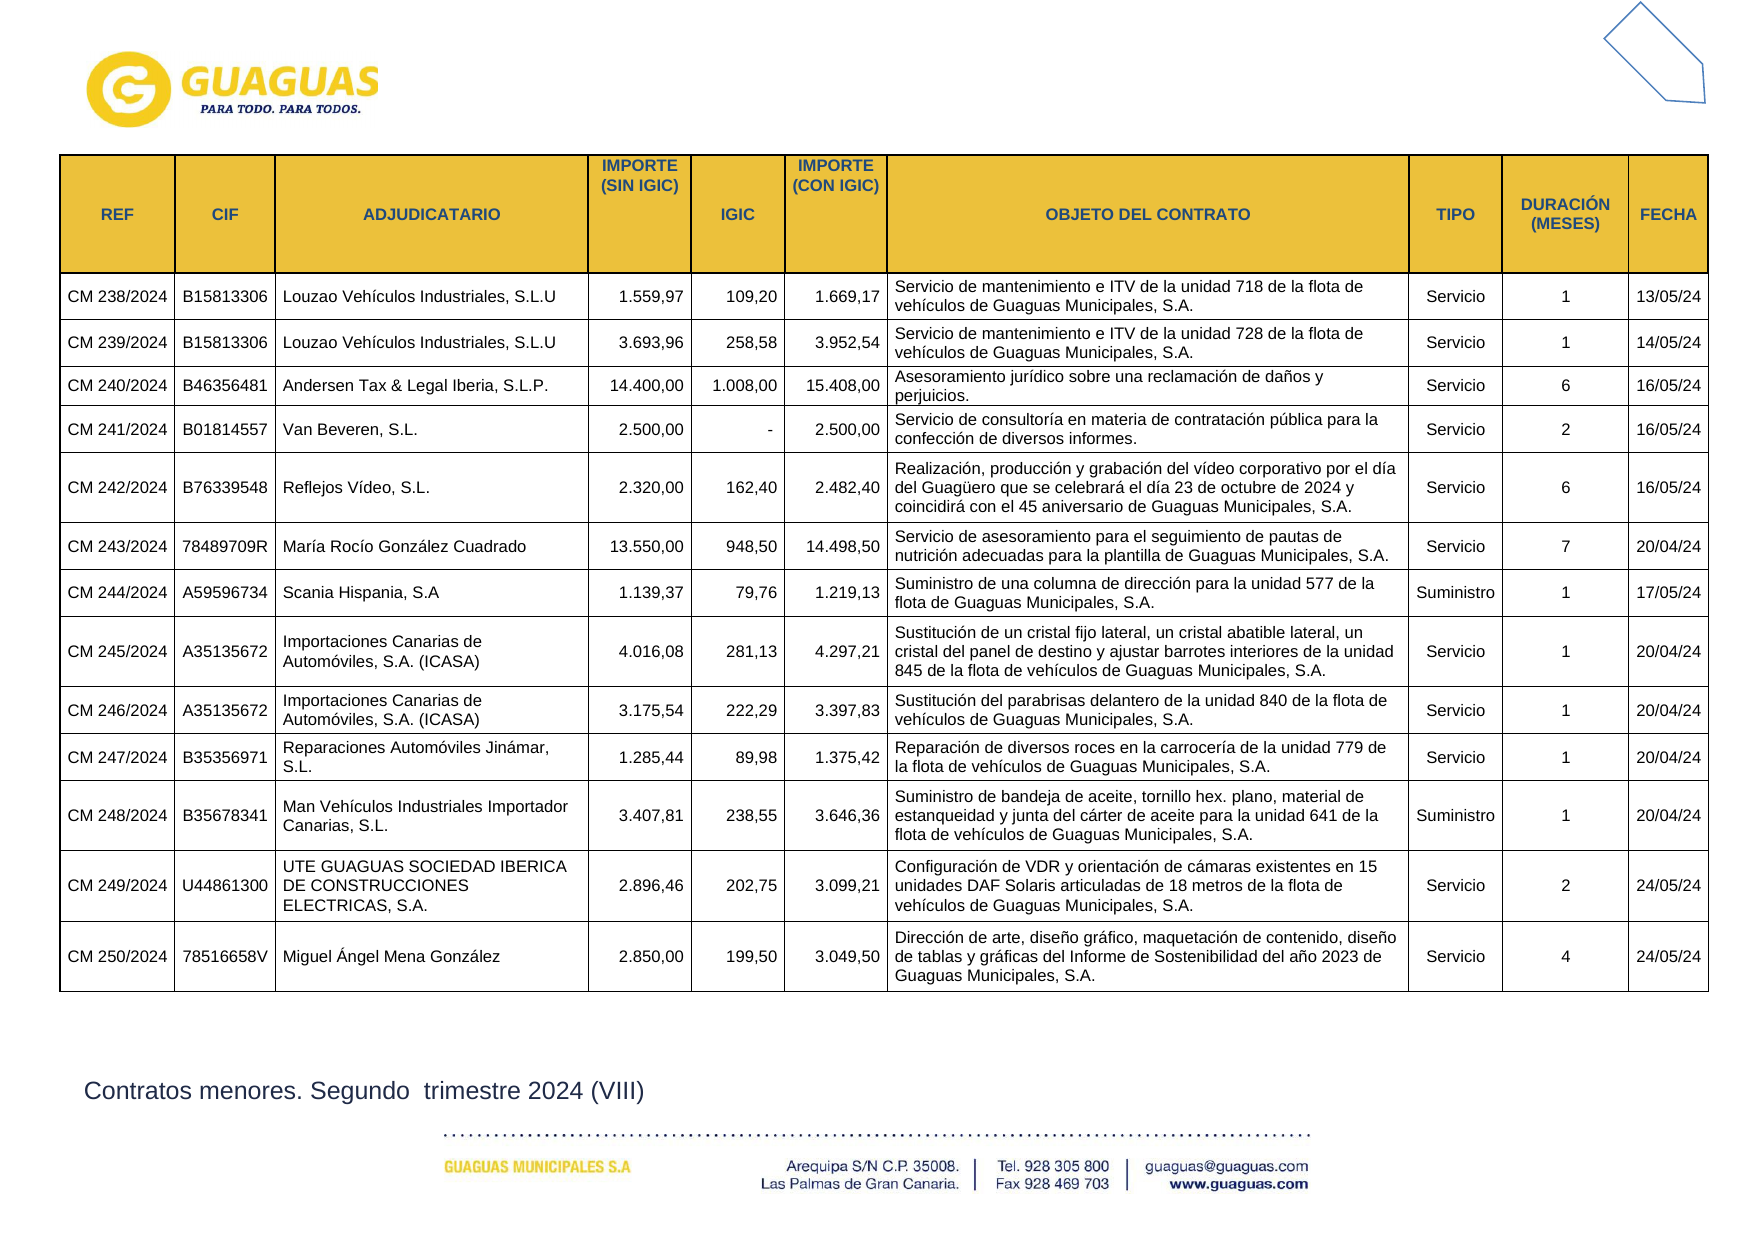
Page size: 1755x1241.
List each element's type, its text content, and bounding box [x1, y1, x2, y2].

text Contratos menores. Segundo trimestre 2024 (VIII) [84, 1076, 1694, 1105]
table_cell Servicio de mantenimiento e ITV de la unidad 718 de la flota de vehículos de Guaguas Municipales, S.A. [888, 274, 1408, 319]
table_cell 2.500,00 [589, 406, 691, 452]
table_cell CIF [176, 156, 274, 272]
table_cell CM 250/2024 [61, 922, 174, 991]
table_cell 3.693,96 [589, 320, 691, 366]
table_cell B46356481 [175, 367, 275, 405]
table_cell Servicio de asesoramiento para el seguimiento de pautas de nutrición adecuadas para la plantilla de Guaguas Municipales, S.A. [888, 523, 1408, 569]
table_cell 16/05/24 [1629, 367, 1708, 405]
table_cell B15813306 [175, 274, 275, 319]
table_cell Configuración de VDR y orientación de cámaras existentes en 15 unidades DAF Solaris articuladas de 18 metros de la flota de vehículos de Guaguas Municipales, S.A. [888, 851, 1408, 921]
table_cell 202,75 [692, 851, 784, 921]
table_cell Suministro de bandeja de aceite, tornillo hex. plano, material de estanqueidad y junta del cárter de aceite para la unidad 641 de la flota de vehículos de Guaguas Municipales, S.A. [888, 781, 1408, 850]
table_cell 3.646,36 [785, 781, 887, 850]
table_cell 1.139,37 [589, 570, 691, 616]
table_cell 258,58 [692, 320, 784, 366]
table_cell 24/05/24 [1629, 922, 1708, 991]
table_cell Suministro [1409, 570, 1502, 616]
table_cell Louzao Vehículos Industriales, S.L.U [276, 320, 588, 366]
table_cell 1.375,42 [785, 734, 887, 780]
table_cell 20/04/24 [1629, 687, 1708, 733]
table_cell Servicio [1409, 687, 1502, 733]
table_cell CM 243/2024 [61, 523, 174, 569]
table_cell CM 240/2024 [61, 367, 174, 405]
table_cell 3.407,81 [589, 781, 691, 850]
table_cell CM 247/2024 [61, 734, 174, 780]
table_cell 109,20 [692, 274, 784, 319]
table_cell CM 241/2024 [61, 406, 174, 452]
table_cell 1.219,13 [785, 570, 887, 616]
table_cell 1 [1503, 617, 1628, 686]
table_cell Servicio [1409, 851, 1502, 921]
table_cell Servicio [1409, 320, 1502, 366]
table_cell IMPORTE (SIN IGIC) [589, 156, 690, 272]
table_cell 162,40 [692, 453, 784, 522]
table_cell Dirección de arte, diseño gráfico, maquetación de contenido, diseño de tablas y gráficas del Informe de Sostenibilidad del año 2023 de Guaguas Municipales, S.A. [888, 922, 1408, 991]
table_cell 20/04/24 [1629, 781, 1708, 850]
table_cell 1 [1503, 734, 1628, 780]
table_cell 89,98 [692, 734, 784, 780]
table_cell Servicio [1409, 453, 1502, 522]
table_cell Scania Hispania, S.A [276, 570, 588, 616]
table_cell Realización, producción y grabación del vídeo corporativo por el día del Guagüero que se celebrará el día 23 de octubre de 2024 y coincidirá con el 45 aniversario de Guaguas Municipales, S.A. [888, 453, 1408, 522]
table_cell 1 [1503, 781, 1628, 850]
table_cell A35135672 [175, 687, 275, 733]
table_cell CM 239/2024 [61, 320, 174, 366]
table_cell 79,76 [692, 570, 784, 616]
table_cell 16/05/24 [1629, 406, 1708, 452]
table_cell Man Vehículos Industriales Importador Canarias, S.L. [276, 781, 588, 850]
table_cell Suministro de una columna de dirección para la unidad 577 de la flota de Guaguas Municipales, S.A. [888, 570, 1408, 616]
table_cell B76339548 [175, 453, 275, 522]
table_cell 1 [1503, 687, 1628, 733]
table_cell 6 [1503, 367, 1628, 405]
table_cell 2.896,46 [589, 851, 691, 921]
table_cell CM 238/2024 [61, 274, 174, 319]
table_cell 2.320,00 [589, 453, 691, 522]
table_cell U44861300 [175, 851, 275, 921]
table_cell 2.482,40 [785, 453, 887, 522]
table_cell 14.400,00 [589, 367, 691, 405]
table_cell 2 [1503, 851, 1628, 921]
table_cell CM 246/2024 [61, 687, 174, 733]
table_cell Servicio [1409, 617, 1502, 686]
table_cell 14/05/24 [1629, 320, 1708, 366]
table_cell 20/04/24 [1629, 734, 1708, 780]
table_cell 15.408,00 [785, 367, 887, 405]
table_cell OBJETO DEL CONTRATO [888, 156, 1408, 272]
table_cell 14.498,50 [785, 523, 887, 569]
table_cell 238,55 [692, 781, 784, 850]
table_cell 1 [1503, 274, 1628, 319]
table_cell CM 248/2024 [61, 781, 174, 850]
table_cell 24/05/24 [1629, 851, 1708, 921]
table_cell 6 [1503, 453, 1628, 522]
table_cell Van Beveren, S.L. [276, 406, 588, 452]
table_cell 1.285,44 [589, 734, 691, 780]
table_cell Reparaciones Automóviles Jinámar, S.L. [276, 734, 588, 780]
table_cell 1.559,97 [589, 274, 691, 319]
table_cell 13/05/24 [1629, 274, 1708, 319]
table_cell 4.016,08 [589, 617, 691, 686]
table_cell Servicio [1409, 734, 1502, 780]
table_cell 3.049,50 [785, 922, 887, 991]
table_cell Sustitución de un cristal fijo lateral, un cristal abatible lateral, un cristal del panel de destino y ajustar barrotes interiores de la unidad 845 de la flota de vehículos de Guaguas Municipales, S.A. [888, 617, 1408, 686]
table_cell Importaciones Canarias de Automóviles, S.A. (ICASA) [276, 617, 588, 686]
table_cell 2 [1503, 406, 1628, 452]
table_cell Louzao Vehículos Industriales, S.L.U [276, 274, 588, 319]
table_cell ADJUDICATARIO [276, 156, 587, 272]
table_cell 1.669,17 [785, 274, 887, 319]
table_cell Suministro [1409, 781, 1502, 850]
table_cell 1.008,00 [692, 367, 784, 405]
table_cell IGIC [692, 156, 784, 272]
table_cell B35678341 [175, 781, 275, 850]
table_cell 13.550,00 [589, 523, 691, 569]
table_cell REF [61, 156, 174, 272]
table_cell 2.500,00 [785, 406, 887, 452]
table_cell 3.397,83 [785, 687, 887, 733]
table_cell Servicio [1409, 922, 1502, 991]
table_cell 17/05/24 [1629, 570, 1708, 616]
table_cell Servicio de consultoría en materia de contratación pública para la confección de diversos informes. [888, 406, 1408, 452]
table_cell 16/05/24 [1629, 453, 1708, 522]
table_cell 20/04/24 [1629, 617, 1708, 686]
table_cell 1 [1503, 320, 1628, 366]
table_cell Servicio [1409, 274, 1502, 319]
table_cell CM 245/2024 [61, 617, 174, 686]
table_cell 78489709R [175, 523, 275, 569]
table_cell Servicio [1409, 367, 1502, 405]
table_cell Servicio [1409, 523, 1502, 569]
table_cell 948,50 [692, 523, 784, 569]
table_cell 2.850,00 [589, 922, 691, 991]
table_cell DURACIÓN (MESES) [1503, 156, 1628, 272]
table_cell FECHA [1629, 156, 1707, 272]
table_cell A35135672 [175, 617, 275, 686]
table_cell Sustitución del parabrisas delantero de la unidad 840 de la flota de vehículos de Guaguas Municipales, S.A. [888, 687, 1408, 733]
table_cell B15813306 [175, 320, 275, 366]
table_cell Importaciones Canarias de Automóviles, S.A. (ICASA) [276, 687, 588, 733]
table_cell CM 242/2024 [61, 453, 174, 522]
table_cell Reflejos Vídeo, S.L. [276, 453, 588, 522]
table_cell B35356971 [175, 734, 275, 780]
table_cell Miguel Ángel Mena González [276, 922, 588, 991]
table_cell Andersen Tax & Legal Iberia, S.L.P. [276, 367, 588, 405]
table_cell A59596734 [175, 570, 275, 616]
table_cell 3.952,54 [785, 320, 887, 366]
table_cell 222,29 [692, 687, 784, 733]
table_cell 281,13 [692, 617, 784, 686]
table_cell B01814557 [175, 406, 275, 452]
table_cell Servicio de mantenimiento e ITV de la unidad 728 de la flota de vehículos de Guaguas Municipales, S.A. [888, 320, 1408, 366]
table_cell 4 [1503, 922, 1628, 991]
table_cell TIPO [1410, 156, 1501, 272]
table_cell 1 [1503, 570, 1628, 616]
table_cell 78516658V [175, 922, 275, 991]
table_cell UTE GUAGUAS SOCIEDAD IBERICA DE CONSTRUCCIONES ELECTRICAS, S.A. [276, 851, 588, 921]
table_cell Reparación de diversos roces en la carrocería de la unidad 779 de la flota de vehículos de Guaguas Municipales, S.A. [888, 734, 1408, 780]
table_cell - [692, 406, 784, 452]
table_cell 3.099,21 [785, 851, 887, 921]
table_cell 4.297,21 [785, 617, 887, 686]
table_cell María Rocío González Cuadrado [276, 523, 588, 569]
table_cell 20/04/24 [1629, 523, 1708, 569]
table_cell Asesoramiento jurídico sobre una reclamación de daños y perjuicios. [888, 367, 1408, 405]
table_cell IMPORTE (CON IGIC) [786, 156, 886, 272]
table_cell CM 249/2024 [61, 851, 174, 921]
table_cell 3.175,54 [589, 687, 691, 733]
table_cell 199,50 [692, 922, 784, 991]
table_cell 7 [1503, 523, 1628, 569]
table_cell CM 244/2024 [61, 570, 174, 616]
table_cell Servicio [1409, 406, 1502, 452]
